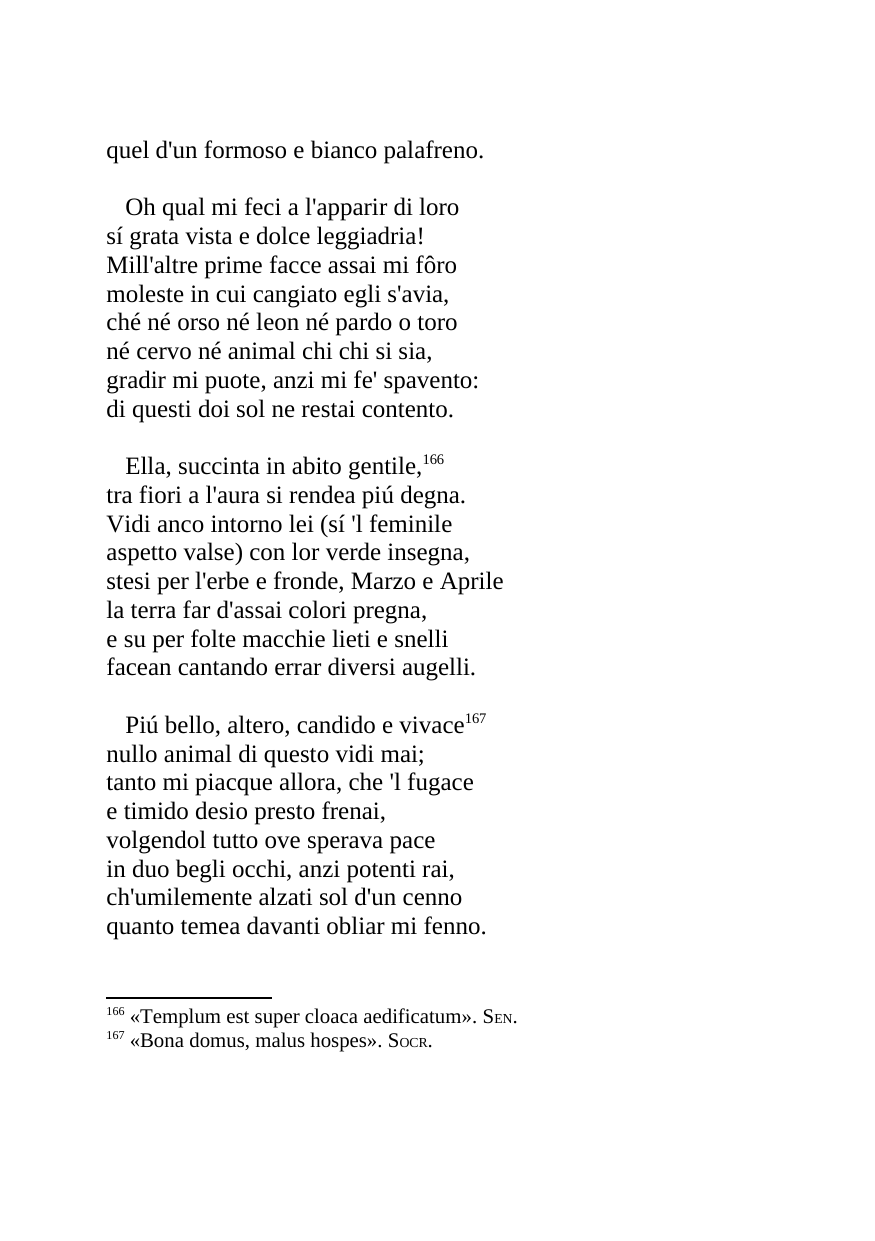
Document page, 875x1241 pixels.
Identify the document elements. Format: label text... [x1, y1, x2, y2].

text né cervo né animal chi chi si sia, [106, 336, 768, 365]
text ché né orso né leon né pardo o toro [106, 307, 768, 336]
text aspetto valse) con lor verde insegna, [106, 537, 768, 566]
text Oh qual mi feci a l'apparir di loro [125, 192, 768, 221]
text e su per folte macchie lieti e snelli [106, 624, 768, 652]
text moleste in cui cangiato egli s'avia, [106, 279, 768, 307]
text facean cantando errar diversi augelli. [106, 652, 768, 681]
text gradir mi puote, anzi mi fe' spavento: [106, 365, 768, 394]
text Piú bello, altero, candido e vivace [125, 710, 768, 739]
text volgendol tutto ove sperava pace [106, 825, 768, 854]
text sí grata vista e dolce leggiadria! [106, 221, 768, 250]
text la terra far d'assai colori pregna, [106, 595, 768, 624]
text quanto temea davanti obliar mi fenno. [106, 911, 768, 940]
text tanto mi piacque allora, che 'l fugace [106, 767, 768, 796]
text Vidi anco intorno lei (sí 'l feminile [106, 509, 768, 537]
text e timido desio presto frenai, [106, 796, 768, 825]
text «Bona domus, malus hospes». Socr. [106, 1028, 768, 1052]
text stesi per l'erbe e fronde, Marzo e Aprile [106, 566, 768, 595]
text ch'umilemente alzati sol d'un cenno [106, 882, 768, 911]
text tra fiori a l'aura si rendea piú degna. [106, 480, 768, 509]
text nullo animal di questo vidi mai; [106, 739, 768, 767]
text «Templum est super cloaca aedificatum». Sen. [106, 1004, 768, 1028]
text Mill'altre prime facce assai mi fôro [106, 250, 768, 279]
text in duo begli occhi, anzi potenti rai, [106, 854, 768, 882]
text quel d'un formoso e bianco palafreno. [106, 135, 768, 164]
text Ella, succinta in abito gentile, [125, 451, 768, 480]
text di questi doi sol ne restai contento. [106, 394, 768, 422]
